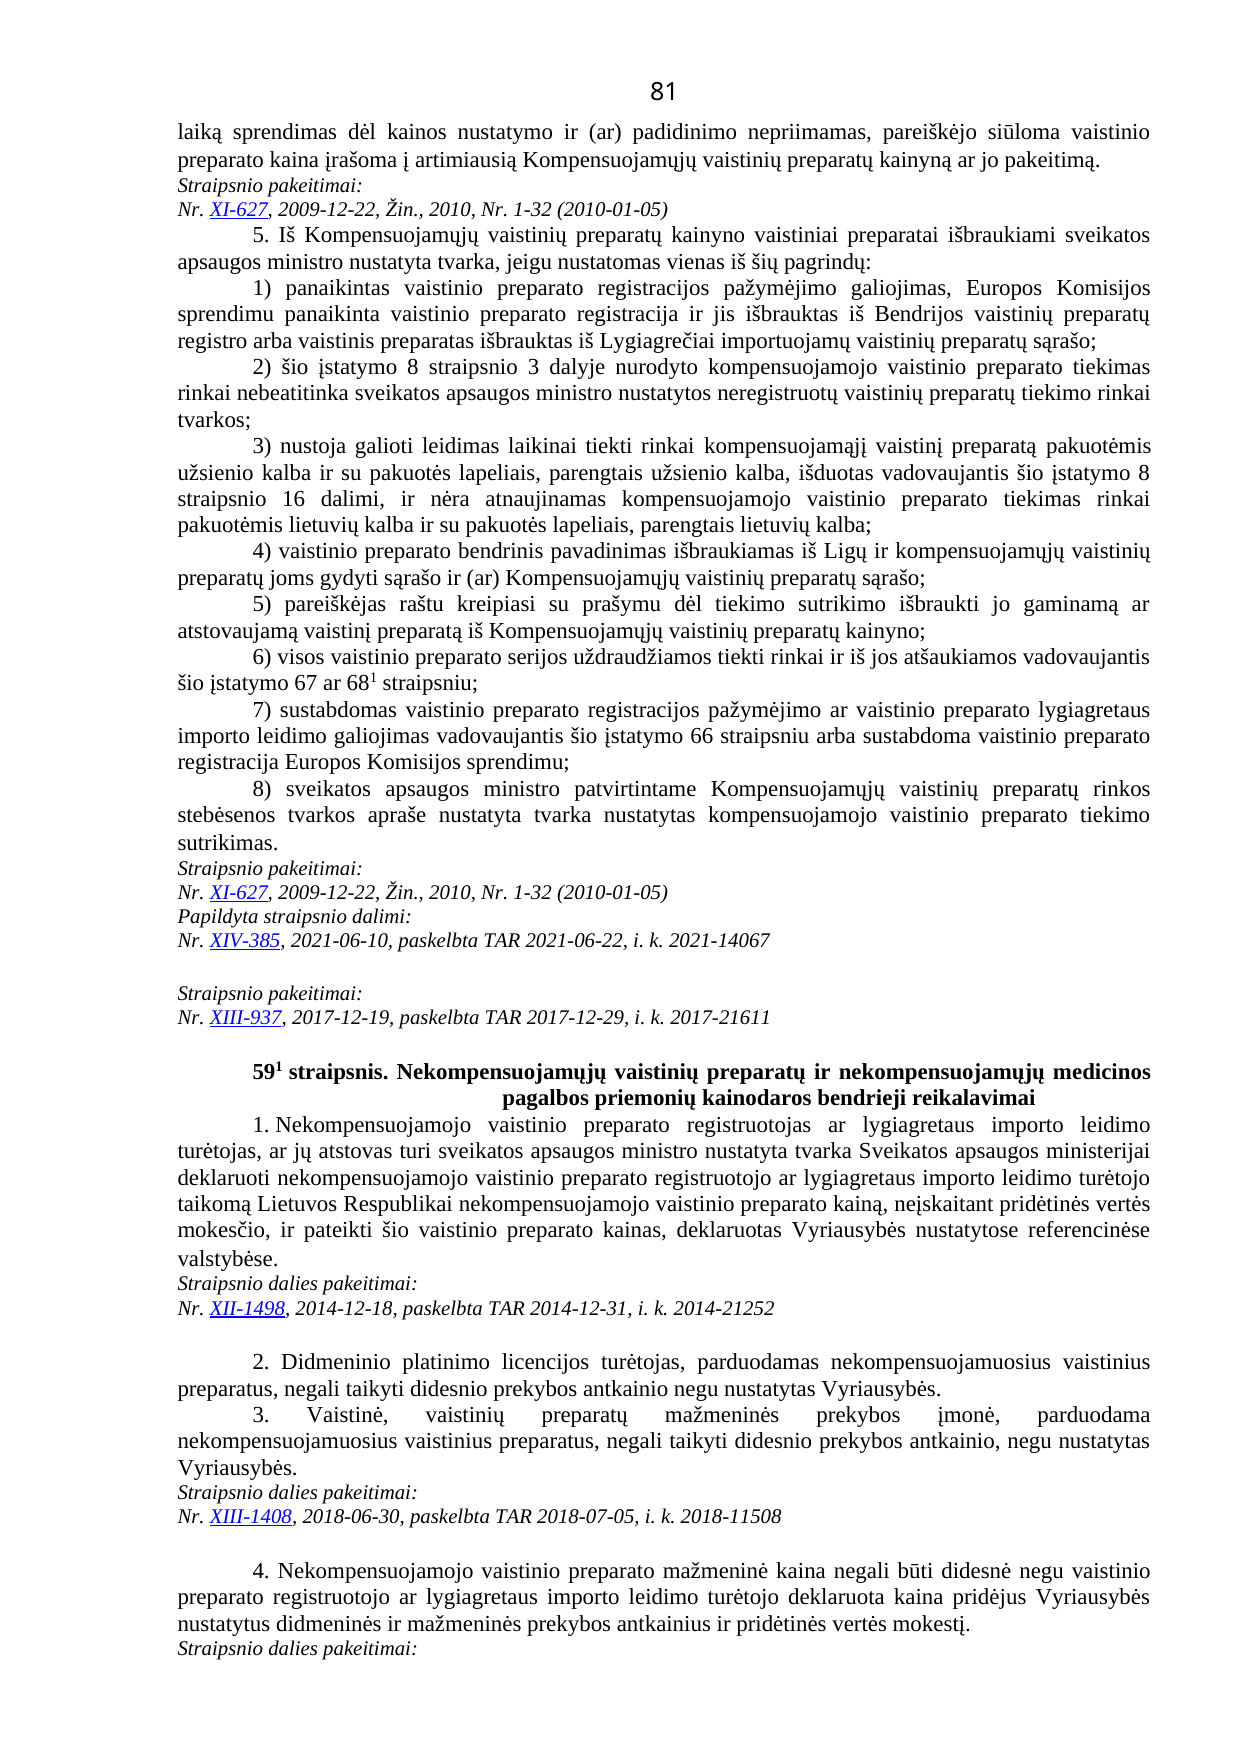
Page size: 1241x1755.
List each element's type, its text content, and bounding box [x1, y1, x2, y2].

text 1. Nekompensuojamojo vaistinio preparato registruotojas ar lygiagretaus importo leidimo turėtojas, ar jų atstovas turi sveikatos apsaugos ministro nustatyta tvarka Sveikatos apsaugos ministerijai deklaruoti nekompensuojamojo vaistinio preparato registruotojo ar lygiagretaus importo leidimo turėtojo taikomą Lietuvos Respublikai nekompensuojamojo vaistinio preparato kainą, neįskaitant pridėtinės vertės mokesčio, ir pateikti šio vaistinio preparato kainas, deklaruotas Vyriausybės nustatytose referencinėse valstybėse. [177, 1111, 1152, 1271]
text 7) sustabdomas vaistinio preparato registracijos pažymėjimo ar vaistinio preparato lygiagretaus importo leidimo galiojimas vadovaujantis šio įstatymo 66 straipsniu arba sustabdoma vaistinio preparato registracija Europos Komisijos sprendimu; [177, 696, 1152, 775]
text 3) nustoja galioti leidimas laikinai tiekti rinkai kompensuojamąjį vaistinį preparatą pakuotėmis užsienio kalba ir su pakuotės lapeliais, parengtais užsienio kalba, išduotas vadovaujantis šio įstatymo 8 straipsnio 16 dalimi, ir nėra atnaujinamas kompensuojamojo vaistinio preparato tiekimas rinkai pakuotėmis lietuvių kalba ir su pakuotės lapeliais, parengtais lietuvių kalba; [177, 432, 1152, 538]
text Nr. XIII-937, 2017-12-19, paskelbta TAR 2017-12-29, i. k. 2017-21611 [177, 1005, 1152, 1029]
text 6) visos vaistinio preparato serijos uždraudžiamos tiekti rinkai ir iš jos atšaukiamos vadovaujantis šio įstatymo 67 ar 681 straipsniu; [177, 643, 1152, 696]
text Nr. XII-1498, 2014-12-18, paskelbta TAR 2014-12-31, i. k. 2014-21252 [177, 1295, 1152, 1319]
text laiką sprendimas dėl kainos nustatymo ir (ar) padidinimo nepriimamas, pareiškėjo siūloma vaistinio preparato kaina įrašoma į artimiausią Kompensuojamųjų vaistinių preparatų kainyną ar jo pakeitimą. [177, 118, 1152, 173]
text Papildyta straipsnio dalimi: [177, 904, 1152, 928]
text 1) panaikintas vaistinio preparato registracijos pažymėjimo galiojimas, Europos Komisijos sprendimu panaikinta vaistinio preparato registracija ir jis išbrauktas iš Bendrijos vaistinių preparatų registro arba vaistinis preparatas išbrauktas iš Lygiagrečiai importuojamų vaistinių preparatų sąrašo; [177, 274, 1152, 353]
text Nr. XI-627, 2009-12-22, Žin., 2010, Nr. 1-32 (2010-01-05) [177, 197, 1152, 221]
text Straipsnio dalies pakeitimai: [177, 1636, 1152, 1660]
text 8) sveikatos apsaugos ministro patvirtintame Kompensuojamųjų vaistinių preparatų rinkos stebėsenos tvarkos apraše nustatyta tvarka nustatytas kompensuojamojo vaistinio preparato tiekimo sutrikimas. [177, 775, 1152, 856]
text 2) šio įstatymo 8 straipsnio 3 dalyje nurodyto kompensuojamojo vaistinio preparato tiekimas rinkai nebeatitinka sveikatos apsaugos ministro nustatytos neregistruotų vaistinių preparatų tiekimo rinkai tvarkos; [177, 353, 1152, 432]
text Straipsnio pakeitimai: [177, 981, 1152, 1005]
text Straipsnio dalies pakeitimai: [177, 1271, 1152, 1295]
text 3. Vaistinė, vaistinių preparatų mažmeninės prekybos įmonė, parduodama nekompensuojamuosius vaistinius preparatus, negali taikyti didesnio prekybos antkainio, negu nustatytas Vyriausybės. [177, 1401, 1152, 1480]
text Straipsnio pakeitimai: [177, 173, 1152, 197]
subtitle 2. Didmeninio platinimo licencijos turėtojas, parduodamas nekompensuojamuosius vaistinius preparatus, negali taikyti didesnio prekybos antkainio negu nustatytas Vyriausybės. [177, 1348, 1152, 1401]
text Straipsnio pakeitimai: [177, 856, 1152, 880]
text 5. Iš Kompensuojamųjų vaistinių preparatų kainyno vaistiniai preparatai išbraukiami sveikatos apsaugos ministro nustatyta tvarka, jeigu nustatomas vienas iš šių pagrindų: [177, 221, 1152, 274]
text Nr. XI-627, 2009-12-22, Žin., 2010, Nr. 1-32 (2010-01-05) [177, 880, 1152, 904]
subtitle 591 straipsnis. Nekompensuojamųjų vaistinių preparatų ir nekompensuojamųjų medicinos pagalbos priemonių kainodaros bendrieji reikalavimai [252, 1058, 1152, 1111]
text 5) pareiškėjas raštu kreipiasi su prašymu dėl tiekimo sutrikimo išbraukti jo gaminamą ar atstovaujamą vaistinį preparatą iš Kompensuojamųjų vaistinių preparatų kainyno; [177, 590, 1152, 643]
text 4. Nekompensuojamojo vaistinio preparato mažmeninė kaina negali būti didesnė negu vaistinio preparato registruotojo ar lygiagretaus importo leidimo turėtojo deklaruota kaina pridėjus Vyriausybės nustatytus didmeninės ir mažmeninės prekybos antkainius ir pridėtinės vertės mokestį. [177, 1557, 1152, 1636]
text Nr. XIV-385, 2021-06-10, paskelbta TAR 2021-06-22, i. k. 2021-14067 [177, 928, 1152, 952]
text 4) vaistinio preparato bendrinis pavadinimas išbraukiamas iš Ligų ir kompensuojamųjų vaistinių preparatų joms gydyti sąrašo ir (ar) Kompensuojamųjų vaistinių preparatų sąrašo; [177, 538, 1152, 590]
text Nr. XIII-1408, 2018-06-30, paskelbta TAR 2018-07-05, i. k. 2018-11508 [177, 1504, 1152, 1528]
text Straipsnio dalies pakeitimai: [177, 1480, 1152, 1504]
